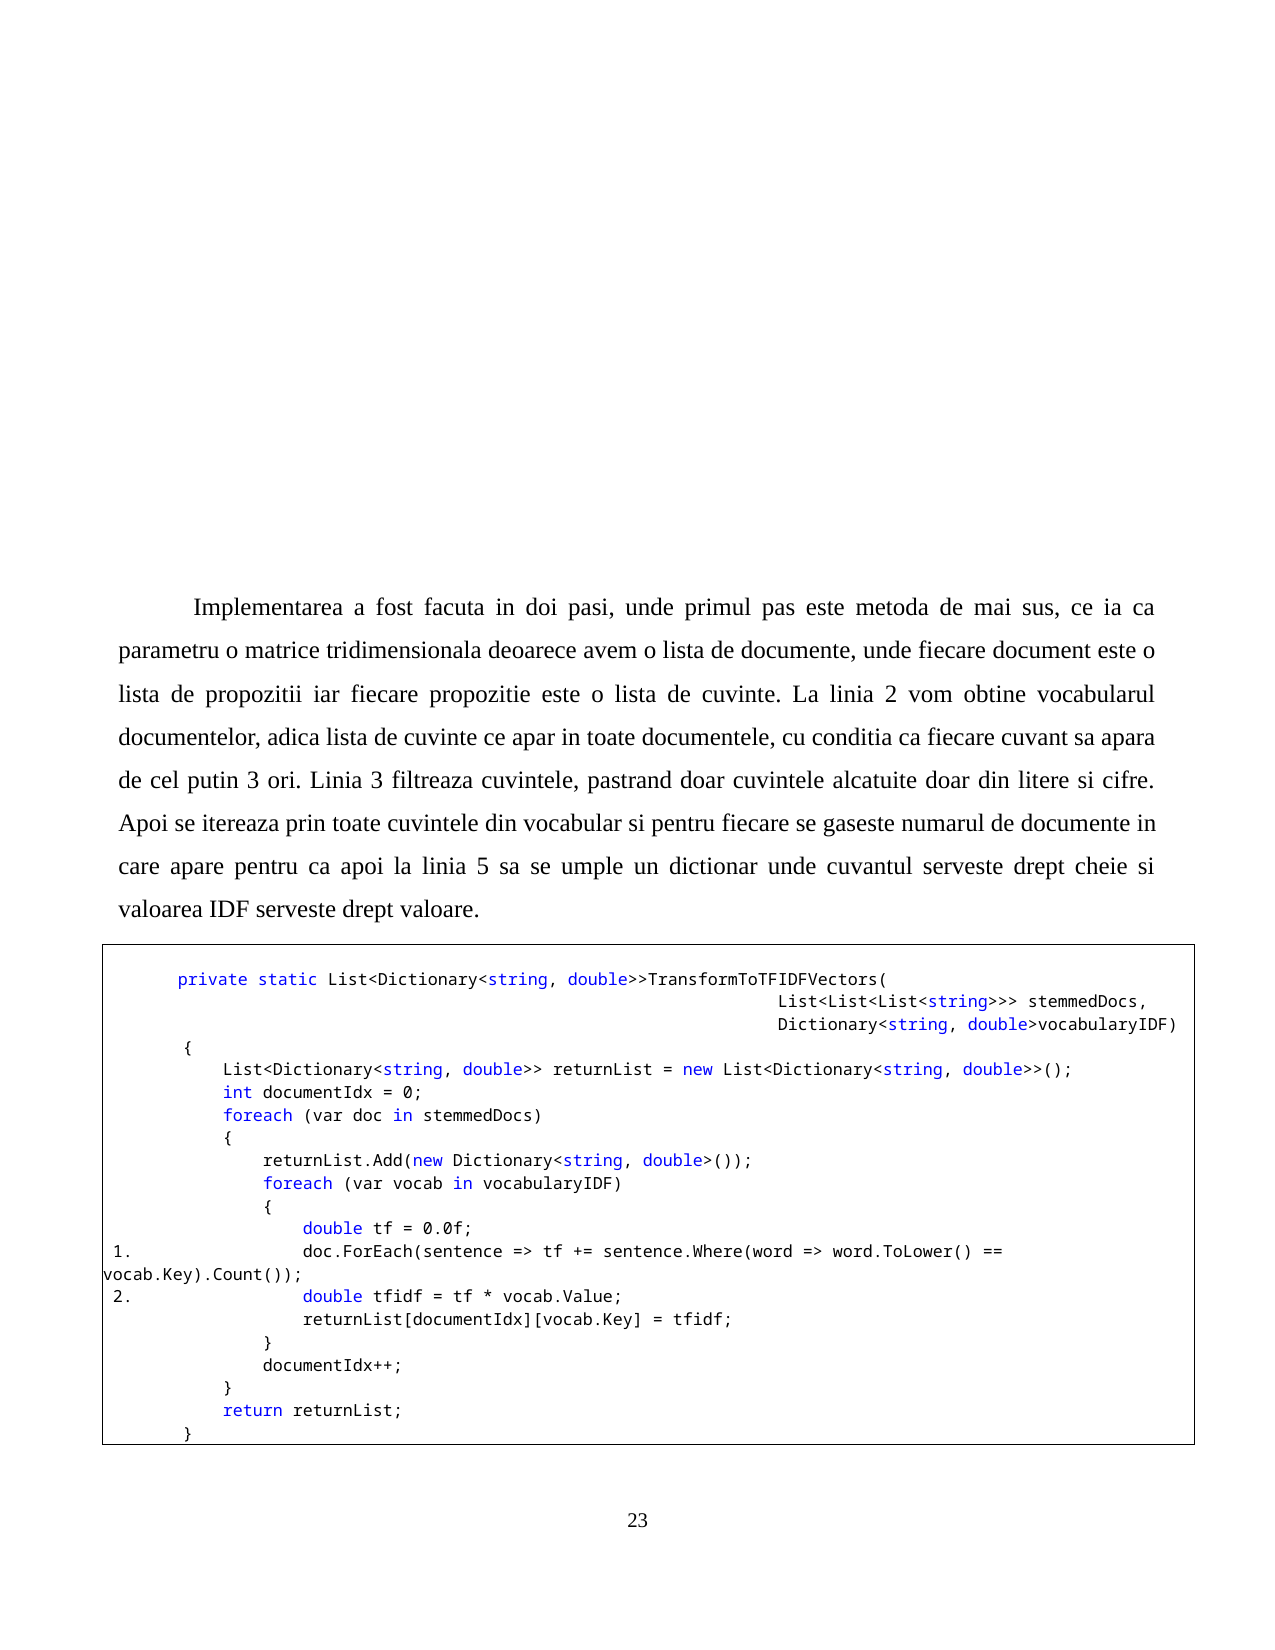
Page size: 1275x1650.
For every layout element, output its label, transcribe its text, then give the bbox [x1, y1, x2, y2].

subtitle Implementarea a fost facuta in doi pasi, unde primul pas este metoda de mai sus, ce ia ca parametru o matrice tridimensionala deoarece avem o lista de documente, unde fiecare document este o lista de propozitii iar fiecare propozitie este o lista de cuvinte. La linia 2 vom obtine vocabularul documentelor, adica lista de cuvinte ce apar in toate documentele, cu conditia ca fiecare cuvant sa apara de cel putin 3 ori. Linia 3 filtreaza cuvintele, pastrand doar cuvintele alcatuite doar din litere si cifre. Apoi se itereaza prin toate cuvintele din vocabular si pentru fiecare se gaseste numarul de documente in care apare pentru ca apoi la linia 5 sa se umple un dictionar unde cuvantul serveste drept cheie si valoarea IDF serveste drept valoare. [118, 592, 1157, 923]
